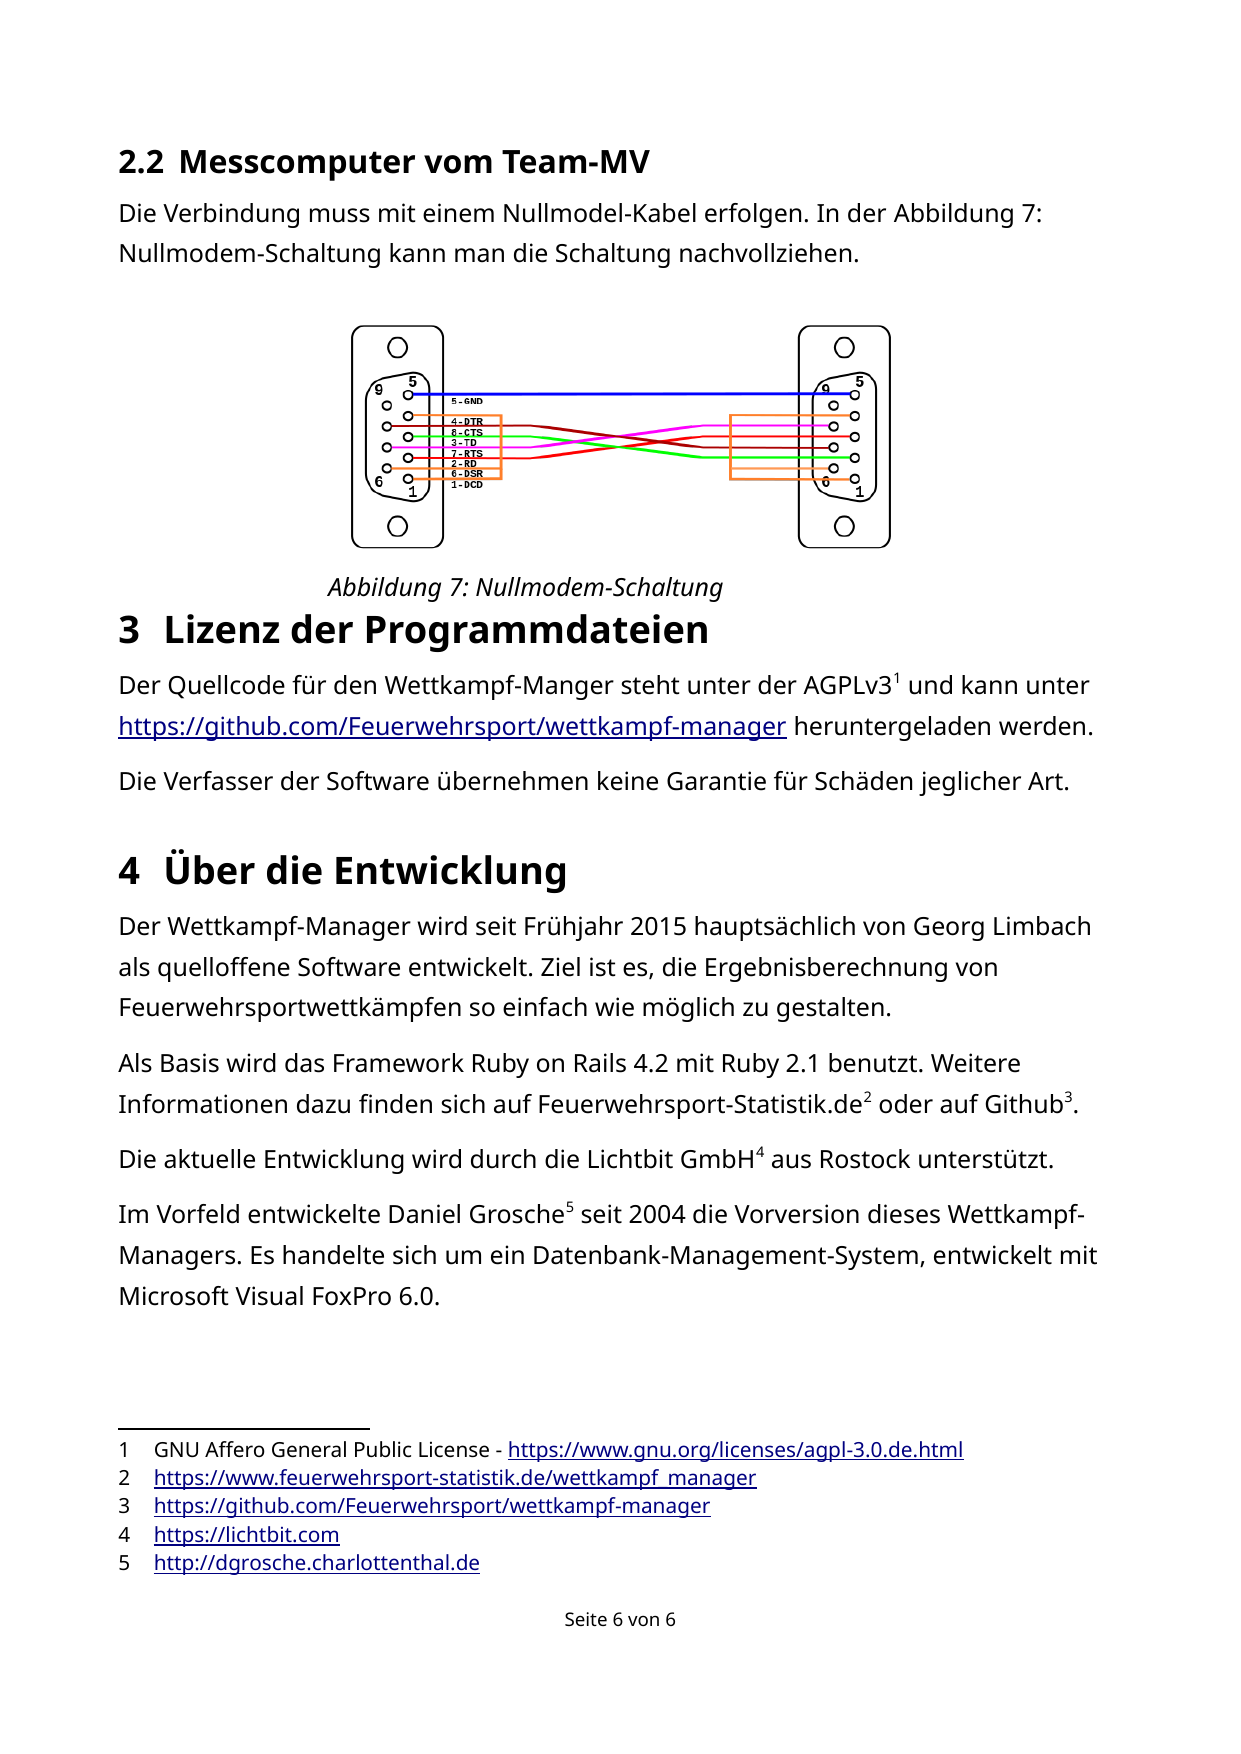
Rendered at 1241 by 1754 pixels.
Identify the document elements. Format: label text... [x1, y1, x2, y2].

picture [328, 303, 913, 570]
text https://lichtbit.com [118, 1520, 1122, 1548]
text Im Vorfeld entwickelte Daniel Grosche seit 2004 die Vorversion dieses Wettkampf-Managers. Es handelte sich um ein Datenbank-Management-System, entwickelt mit Microsoft Visual FoxPro 6.0. [118, 1197, 1122, 1313]
text GNU Affero General Public License - https://www.gnu.org/licenses/agpl-3.0.de.html [118, 1435, 1122, 1463]
subtitle Lizenz der Programmdateien [118, 570, 1122, 655]
subtitle Messcomputer vom Team-MV [118, 139, 1122, 183]
text Als Basis wird das Framework Ruby on Rails 4.2 mit Ruby 2.1 benutzt. Weitere Informationen dazu finden sich auf Feuerwehrsport-Statistik.de oder auf Github. [118, 1046, 1122, 1120]
subtitle Über die Entwicklung [118, 844, 1122, 896]
text https://www.feuerwehrsport-statistik.de/wettkampf_manager [118, 1463, 1122, 1492]
text http://dgrosche.charlottenthal.de [118, 1548, 1122, 1577]
text Die aktuelle Entwicklung wird durch die Lichtbit GmbH aus Rostock unterstützt. [118, 1142, 1122, 1176]
text Der Quellcode für den Wettkampf-Manger steht unter der AGPLv3 und kann unter https://github.com/Feuerwehrsport/wettkampf-manager heruntergeladen werden. [118, 668, 1122, 742]
text Die Verfasser der Software übernehmen keine Garantie für Schäden jeglicher Art. [118, 764, 1122, 798]
text Der Wettkampf-Manager wird seit Frühjahr 2015 hauptsächlich von Georg Limbach als quelloffene Software entwickelt. Ziel ist es, die Ergebnisberechnung von Feuerwehrsportwettkämpfen so einfach wie möglich zu gestalten. [118, 908, 1122, 1024]
text https://github.com/Feuerwehrsport/wettkampf-manager [118, 1492, 1122, 1520]
text Die Verbindung muss mit einem Nullmodel-Kabel erfolgen. In der Abbildung 7: Nullmodem-Schaltung kann man die Schaltung nachvollziehen. [118, 195, 1122, 270]
subtitle [328, 291, 912, 303]
text Abbildung 7: Nullmodem-Schaltung [328, 570, 912, 603]
